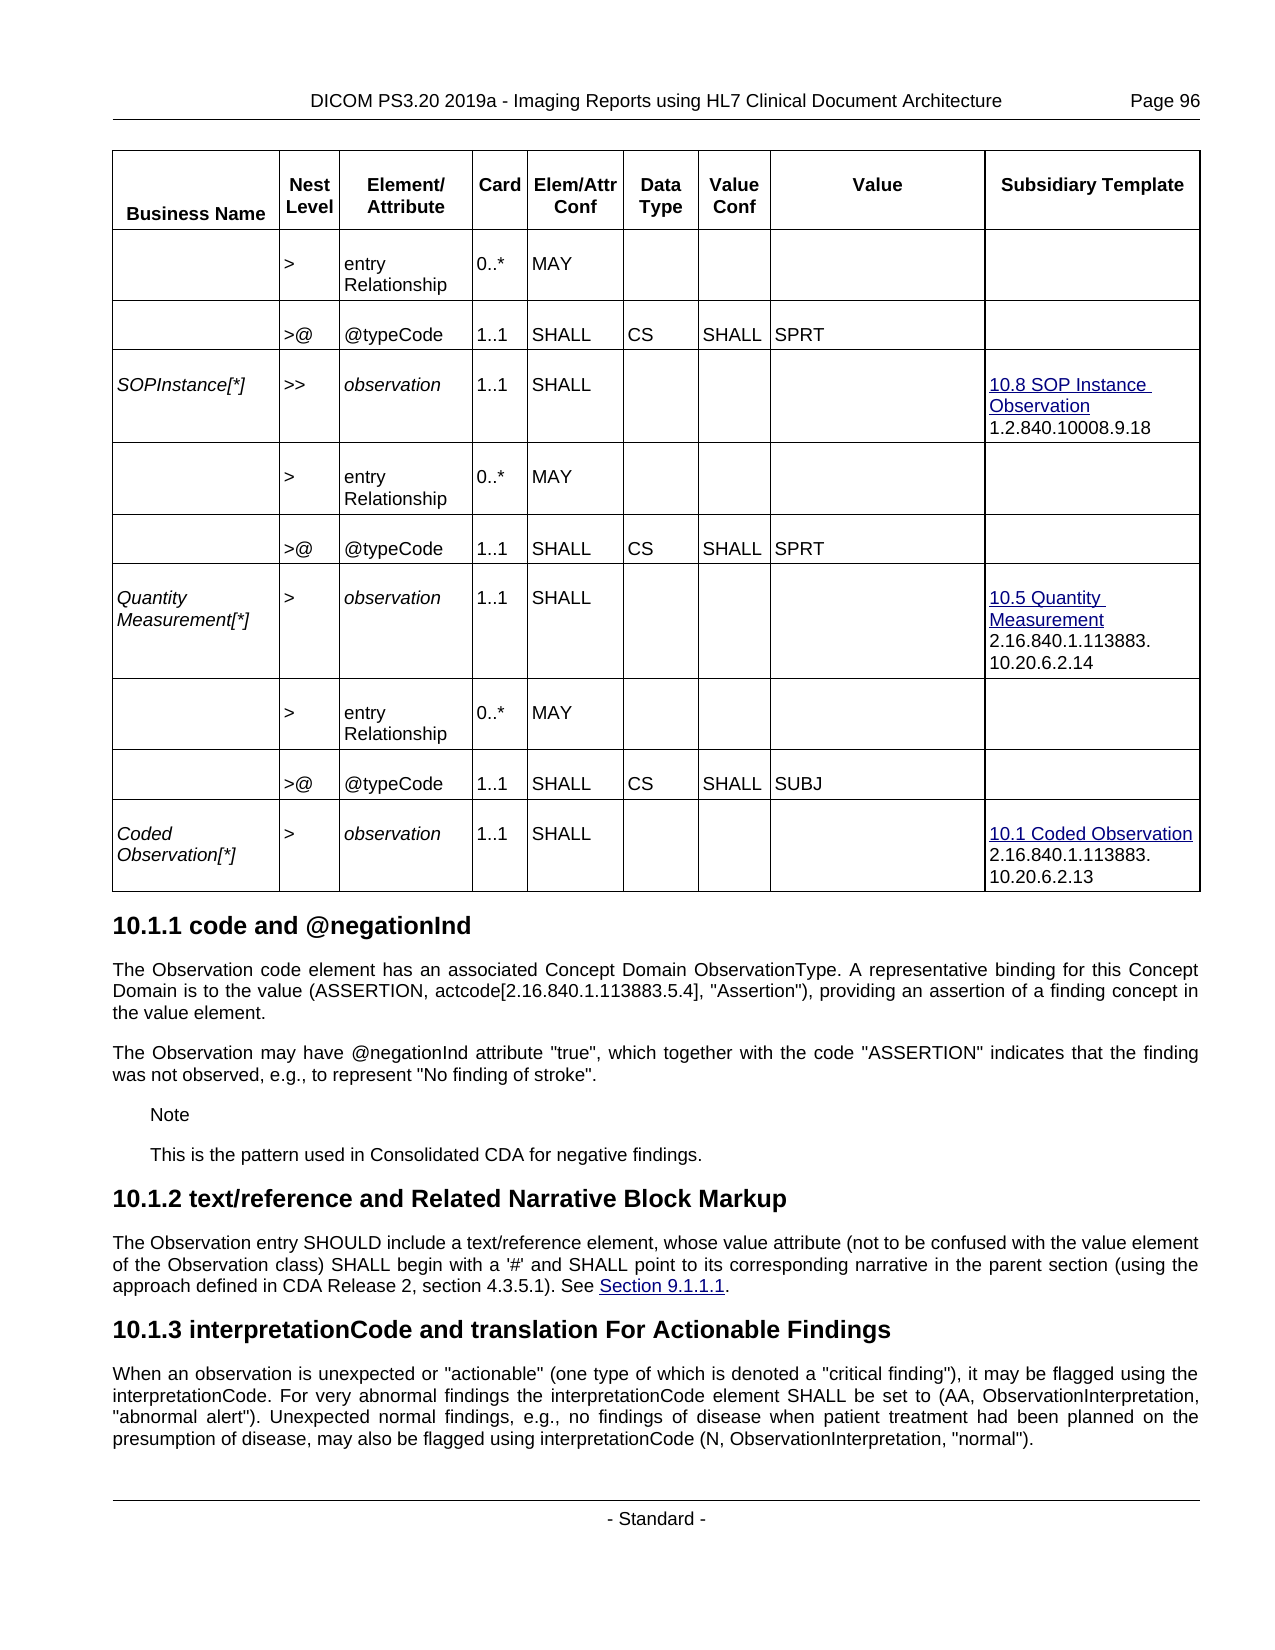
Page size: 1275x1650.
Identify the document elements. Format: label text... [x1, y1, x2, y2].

table_cell 10.8 SOP Instance Observation 1.2.840.10008.9.18 [986, 350, 1199, 442]
table_cell [699, 443, 770, 513]
table_cell 0..* [473, 679, 527, 749]
text The Observation code element has an associated Concept Domain ObservationType. A representative binding for this Concept Domain is to the value (ASSERTION, actcode[2.16.840.1.113883.5.4], "Assertion"), providing an assertion of a finding concept in the value element. [112, 958, 1200, 1023]
table_cell [624, 679, 698, 749]
text When an observation is unexpected or "actionable" (one type of which is denoted a "critical finding"), it may be flagged using the interpretationCode. For very abnormal findings the interpretationCode element SHALL be set to (AA, ObservationInterpretation, "abnormal alert"). Unexpected normal findings, e.g., no findings of disease when patient treatment had been planned on the presumption of disease, may also be flagged using interpretationCode (N, ObservationInterpretation, "normal"). [112, 1363, 1200, 1449]
table_header Business Name [113, 151, 279, 228]
table_cell [771, 679, 984, 749]
table_cell Coded​Observation[*] [113, 800, 279, 891]
table_cell [699, 679, 770, 749]
table_cell SUBJ [771, 750, 984, 798]
table_header Card [473, 151, 527, 228]
table_cell SPRT [771, 515, 984, 563]
table_cell [624, 800, 698, 891]
table_cell [699, 800, 770, 891]
table_header Element/​Attribute [340, 151, 472, 228]
table_cell [986, 750, 1199, 798]
table_cell SOPInstance[*] [113, 350, 279, 442]
table_cell [771, 564, 984, 677]
text 10.1.3 interpretationCode and translation For Actionable Findings [112, 1315, 1200, 1344]
table_cell observation [340, 800, 472, 891]
table_cell >> [280, 350, 339, 442]
table_cell > [280, 443, 339, 513]
table_cell [624, 443, 698, 513]
table_cell 10.1 Coded Observation 2.16.840.1.113883.​10.20.6.2.13 [986, 800, 1199, 891]
table_cell [771, 443, 984, 513]
table_cell 0..* [473, 230, 527, 300]
table_cell SHALL [528, 515, 623, 563]
table_cell [113, 515, 279, 563]
table_cell > [280, 564, 339, 677]
table_cell [113, 679, 279, 749]
table_cell 1..1 [473, 350, 527, 442]
table_cell SHALL [528, 750, 623, 798]
table_cell MAY [528, 679, 623, 749]
table_cell [771, 800, 984, 891]
table_cell [986, 230, 1199, 300]
table_cell [699, 564, 770, 677]
table_cell CS [624, 750, 698, 798]
table_cell [113, 443, 279, 513]
table_header Nest Level [280, 151, 339, 228]
table_cell CS [624, 515, 698, 563]
table_cell >@ [280, 515, 339, 563]
table_cell [986, 443, 1199, 513]
table_cell 1..1 [473, 301, 527, 349]
text The Observation may have @negationInd attribute "true", which together with the code "ASSERTION" indicates that the finding was not observed, e.g., to represent "No finding of stroke". [112, 1042, 1200, 1085]
table_cell > [280, 230, 339, 300]
text This is the pattern used in Consolidated CDA for negative findings. [150, 1144, 1162, 1166]
table_cell Quantity​Measurement[*] [113, 564, 279, 677]
table_cell [986, 515, 1199, 563]
table_cell entry​Relationship [340, 679, 472, 749]
table_cell [699, 230, 770, 300]
table_cell [113, 301, 279, 349]
table_cell observation [340, 564, 472, 677]
table_header Value Conf [699, 151, 770, 228]
table_cell entry​Relationship [340, 443, 472, 513]
table_header Subsidiary Template [986, 151, 1199, 228]
table_cell SHALL [528, 800, 623, 891]
table_cell SHALL [528, 301, 623, 349]
table_cell MAY [528, 230, 623, 300]
table_header Elem/Attr Conf [528, 151, 623, 228]
table_cell [624, 230, 698, 300]
table_cell [771, 230, 984, 300]
table_cell SHALL [699, 515, 770, 563]
table_cell [699, 350, 770, 442]
table_cell [624, 350, 698, 442]
table_cell > [280, 800, 339, 891]
table_cell 0..* [473, 443, 527, 513]
table_cell @typeCode [340, 515, 472, 563]
text The Observation entry SHOULD include a text/reference element, whose value attribute (not to be confused with the value element of the Observation class) SHALL begin with a '#' and SHALL point to its corresponding narrative in the parent section (using the approach defined in CDA Release 2, section 4.3.5.1). See Section 9.1.1.1. [112, 1232, 1200, 1297]
table_cell @typeCode [340, 301, 472, 349]
table_cell SHALL [699, 301, 770, 349]
table_cell 10.5 Quantity Measurement 2.16.840.1.113883.​10.20.6.2.14 [986, 564, 1199, 677]
table_cell [986, 301, 1199, 349]
table_cell SHALL [528, 350, 623, 442]
table_cell [986, 679, 1199, 749]
table_cell CS [624, 301, 698, 349]
table_header Value [771, 151, 984, 228]
table_cell [113, 230, 279, 300]
table_cell observation [340, 350, 472, 442]
table_cell [771, 350, 984, 442]
text 10.1.2 text/reference and Related Narrative Block Markup [112, 1184, 1200, 1213]
table_cell SHALL [528, 564, 623, 677]
table_cell SPRT [771, 301, 984, 349]
table_cell 1..1 [473, 750, 527, 798]
table_cell 1..1 [473, 564, 527, 677]
table_cell >@ [280, 750, 339, 798]
table_cell 1..1 [473, 800, 527, 891]
table_cell [113, 750, 279, 798]
text 10.1.1 code and @negationInd [112, 911, 1200, 940]
table_header Data Type [624, 151, 698, 228]
text Note [150, 1104, 1162, 1125]
table_cell entry​Relationship [340, 230, 472, 300]
table_cell 1..1 [473, 515, 527, 563]
table_cell MAY [528, 443, 623, 513]
table_cell SHALL [699, 750, 770, 798]
table_cell @typeCode [340, 750, 472, 798]
table_cell >@ [280, 301, 339, 349]
table_cell > [280, 679, 339, 749]
table_cell [624, 564, 698, 677]
